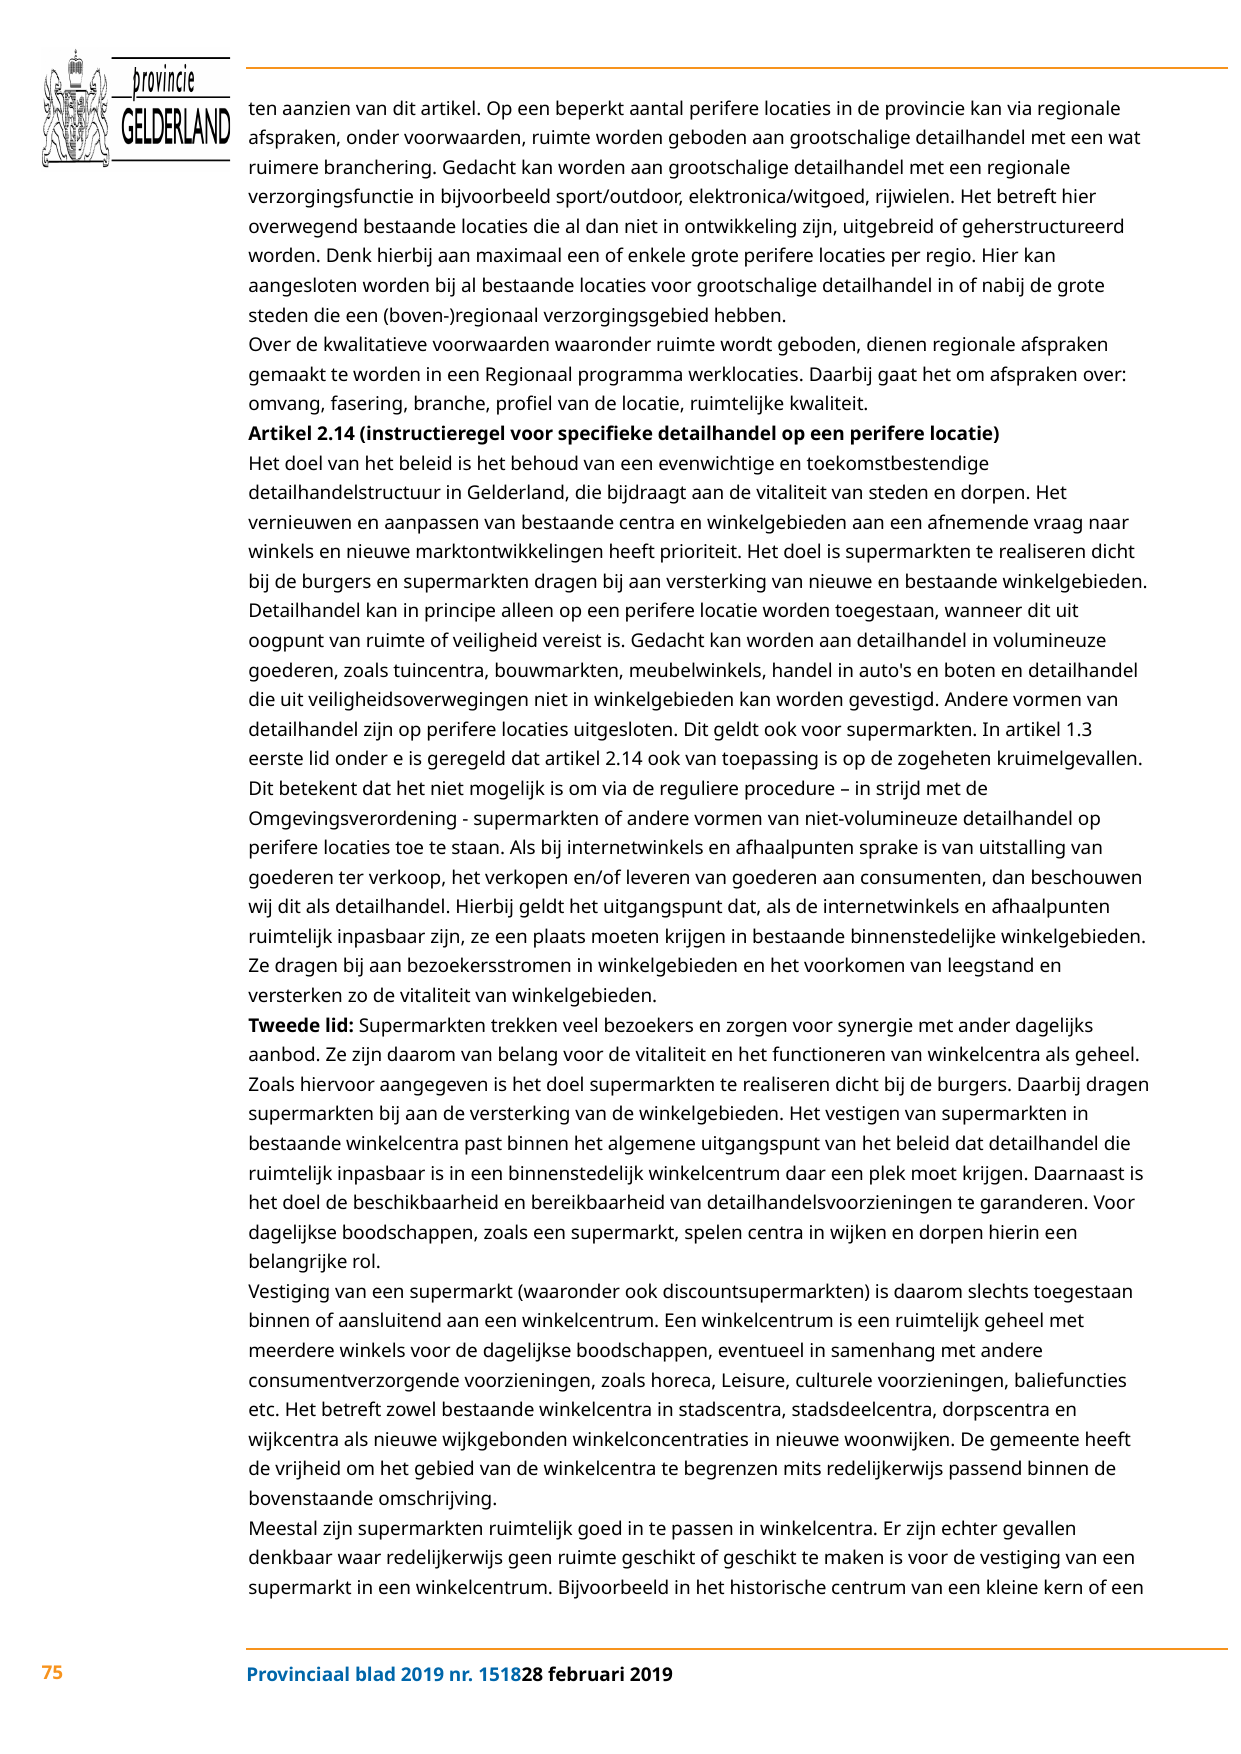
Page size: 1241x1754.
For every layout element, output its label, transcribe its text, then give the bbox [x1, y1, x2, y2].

picture [41, 47, 231, 172]
text Over de kwalitatieve voorwaarden waaronder ruimte wordt geboden, dienen regionale afspraken gemaakt te worden in een Regionaal programma werklocaties. Daarbij gaat het om afspraken over: omvang, fasering, branche, profiel van de locatie, ruimtelijke kwaliteit. [248, 331, 1152, 416]
text Tweede lid: Supermarkten trekken veel bezoekers en zorgen voor synergie met ander dagelijks aanbod. Ze zijn daarom van belang voor de vitaliteit en het functioneren van winkelcentra als geheel. Zoals hiervoor aangegeven is het doel supermarkten te realiseren dicht bij de burgers. Daarbij dragen supermarkten bij aan de versterking van de winkelgebieden. Het vestigen van supermarkten in bestaande winkelcentra past binnen het algemene uitgangspunt van het beleid dat detailhandel die ruimtelijk inpasbaar is in een binnenstedelijk winkelcentrum daar een plek moet krijgen. Daarnaast is het doel de beschikbaarheid en bereikbaarheid van detailhandelsvoorzieningen te garanderen. Voor dagelijkse boodschappen, zoals een supermarkt, spelen centra in wijken en dorpen hierin een belangrijke rol. [248, 1012, 1152, 1274]
text ten aanzien van dit artikel. Op een beperkt aantal perifere locaties in de provincie kan via regionale afspraken, onder voorwaarden, ruimte worden geboden aan grootschalige detailhandel met een wat ruimere branchering. Gedacht kan worden aan grootschalige detailhandel met een regionale verzorgingsfunctie in bijvoorbeeld sport/outdoor, elektronica/witgoed, rijwielen. Het betreft hier overwegend bestaande locaties die al dan niet in ontwikkeling zijn, uitgebreid of geherstructureerd worden. Denk hierbij aan maximaal een of enkele grote perifere locaties per regio. Hier kan aangesloten worden bij al bestaande locaties voor grootschalige detailhandel in of nabij de grote steden die een (boven-)regionaal verzorgingsgebied hebben. [248, 95, 1152, 328]
text Meestal zijn supermarkten ruimtelijk goed in te passen in winkelcentra. Er zijn echter gevallen denkbaar waar redelijkerwijs geen ruimte geschikt of geschikt te maken is voor de vestiging van een supermarkt in een winkelcentrum. Bijvoorbeeld in het historische centrum van een kleine kern of een [248, 1515, 1152, 1600]
text Vestiging van een supermarkt (waaronder ook discountsupermarkten) is daarom slechts toegestaan binnen of aansluitend aan een winkelcentrum. Een winkelcentrum is een ruimtelijk geheel met meerdere winkels voor de dagelijkse boodschappen, eventueel in samenhang met andere consumentverzorgende voorzieningen, zoals horeca, Leisure, culturele voorzieningen, baliefuncties etc. Het betreft zowel bestaande winkelcentra in stadscentra, stadsdeelcentra, dorpscentra en wijkcentra als nieuwe wijkgebonden winkelconcentraties in nieuwe woonwijken. De gemeente heeft de vrijheid om het gebied van de winkelcentra te begrenzen mits redelijkerwijs passend binnen de bovenstaande omschrijving. [248, 1278, 1152, 1511]
text Artikel 2.14 (instructieregel voor specifieke detailhandel op een perifere locatie) [248, 420, 1152, 446]
text Het doel van het beleid is het behoud van een evenwichtige en toekomstbestendige detailhandelstructuur in Gelderland, die bijdraagt aan de vitaliteit van steden en dorpen. Het vernieuwen en aanpassen van bestaande centra en winkelgebieden aan een afnemende vraag naar winkels en nieuwe marktontwikkelingen heeft prioriteit. Het doel is supermarkten te realiseren dicht bij de burgers en supermarkten dragen bij aan versterking van nieuwe en bestaande winkelgebieden. Detailhandel kan in principe alleen op een perifere locatie worden toegestaan, wanneer dit uit oogpunt van ruimte of veiligheid vereist is. Gedacht kan worden aan detailhandel in volumineuze goederen, zoals tuincentra, bouwmarkten, meubelwinkels, handel in auto's en boten en detailhandel die uit veiligheidsoverwegingen niet in winkelgebieden kan worden gevestigd. Andere vormen van detailhandel zijn op perifere locaties uitgesloten. Dit geldt ook voor supermarkten. In artikel 1.3 eerste lid onder e is geregeld dat artikel 2.14 ook van toepassing is op de zogeheten kruimelgevallen. Dit betekent dat het niet mogelijk is om via de reguliere procedure – in strijd met de Omgevingsverordening - supermarkten of andere vormen van niet-volumineuze detailhandel op perifere locaties toe te staan. Als bij internetwinkels en afhaalpunten sprake is van uitstalling van goederen ter verkoop, het verkopen en/of leveren van goederen aan consumenten, dan beschouwen wij dit als detailhandel. Hierbij geldt het uitgangspunt dat, als de internetwinkels en afhaalpunten ruimtelijk inpasbaar zijn, ze een plaats moeten krijgen in bestaande binnenstedelijke winkelgebieden. Ze dragen bij aan bezoekersstromen in winkelgebieden en het voorkomen van leegstand en versterken zo de vitaliteit van winkelgebieden. [248, 450, 1152, 1008]
